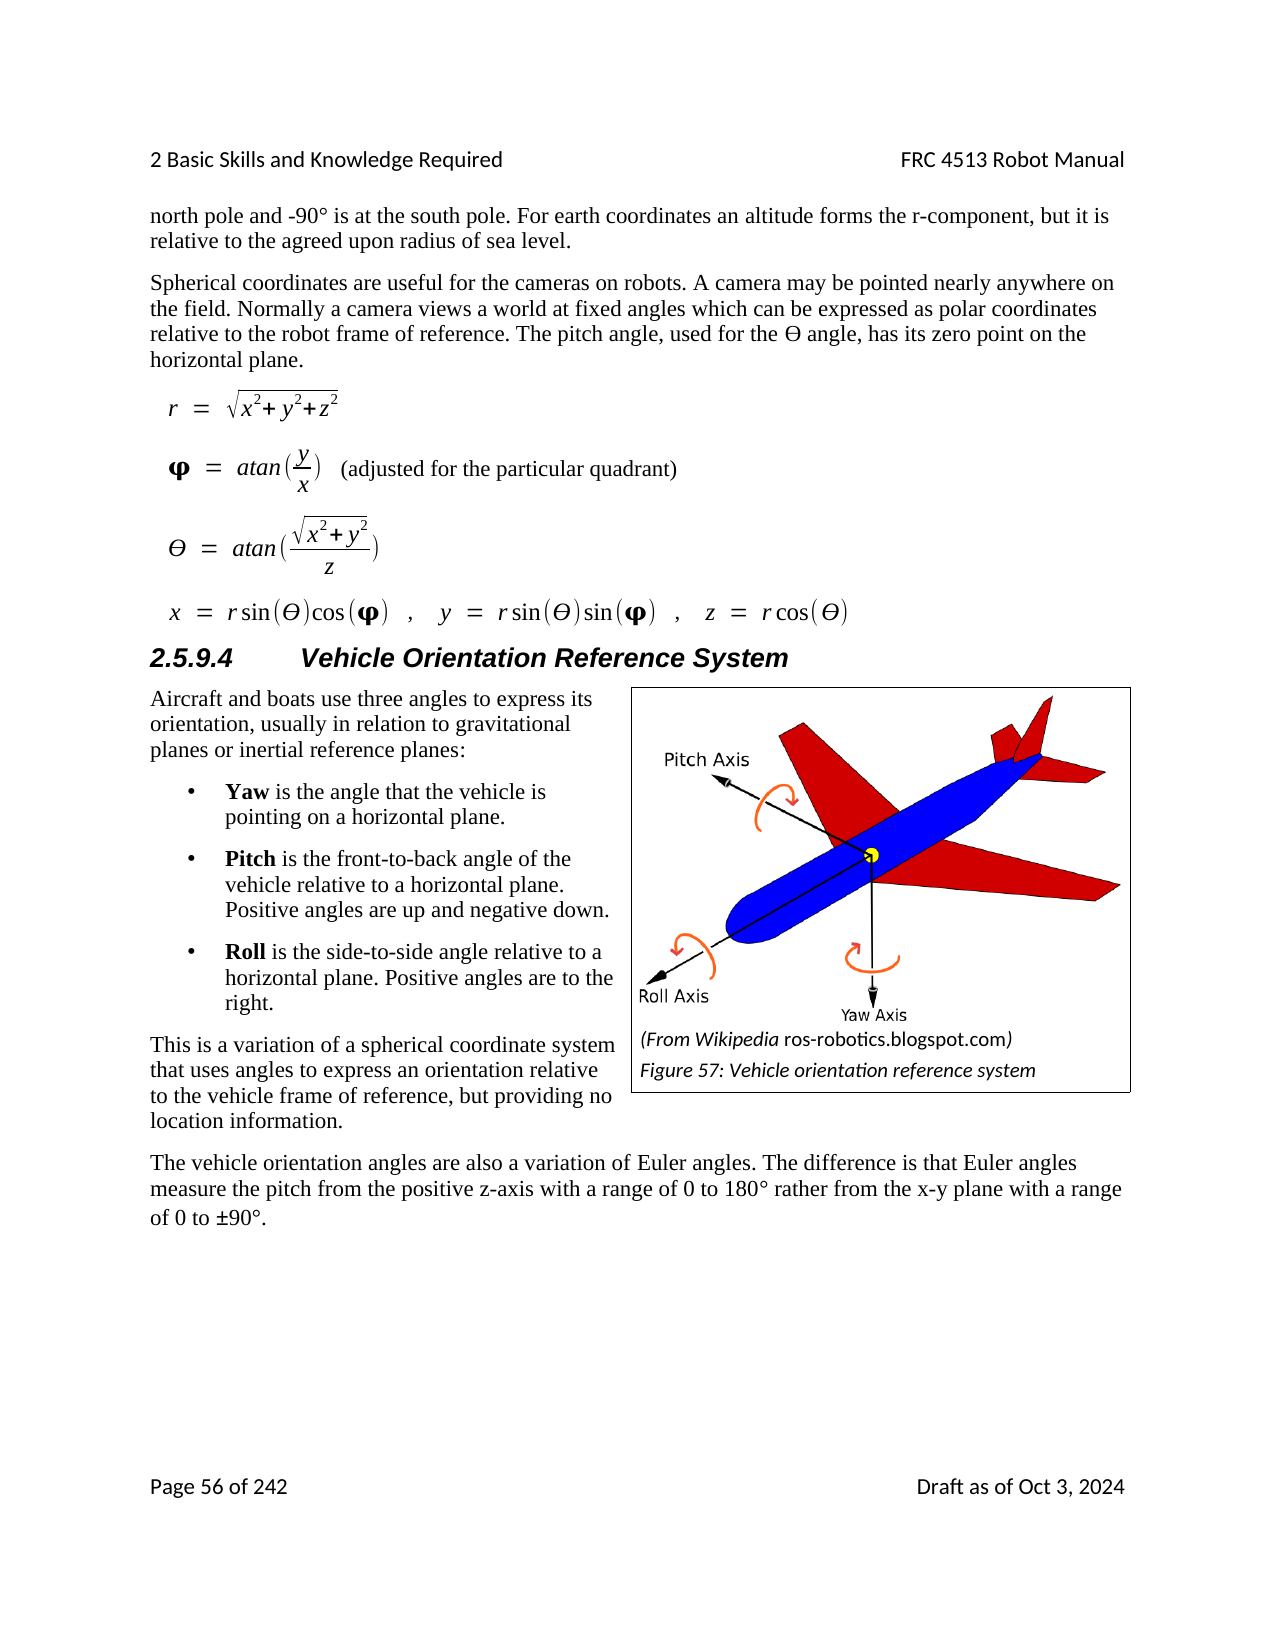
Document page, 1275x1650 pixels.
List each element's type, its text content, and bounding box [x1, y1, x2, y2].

text Spherical coordinates are useful for the cameras on robots. A camera may be pointed nearly anywhere on the field. Normally a camera views a world at fixed angles which can be expressed as polar coordinates relative to the robot frame of reference. The pitch angle, used for the ϴ angle, has its zero point on the horizontal plane. [150, 270, 1125, 372]
text The vehicle orientation angles are also a variation of Euler angles. The difference is that Euler angles measure the pitch from the positive z-axis with a range of 0 to 180° rather from the x-y plane with a range of 0 to ±90°. [150, 1150, 1125, 1232]
picture [639, 695, 1121, 1021]
list Roll is the side-to-side angle relative to a horizontal plane. Positive angles are to the right. [187, 939, 631, 1015]
list Pitch is the front-to-back angle of the vehicle relative to a horizontal plane. Positive angles are up and negative down. [187, 846, 631, 922]
list Yaw is the angle that the vehicle is pointing on a horizontal plane. [187, 779, 631, 829]
text This is a variation of a spherical coordinate system that uses angles to express an orientation relative to the vehicle frame of reference, but providing no location information. [150, 1032, 1125, 1134]
text Aircraft and boats use three angles to express its orientation, usually in relation to gravitational planes or inertial reference planes: [150, 686, 1125, 762]
text [632, 688, 1130, 1092]
text (From Wikipedia ros-robotics.blogspot.com) Figure 57: Vehicle orientation reference system [640, 1021, 1121, 1083]
text (adjusted for the particular quadrant) [150, 439, 1125, 498]
text north pole and -90° is at the south pole. For earth coordinates an altitude forms the r-component, but it is relative to the agreed upon radius of sea level. [150, 203, 1125, 254]
subtitle Vehicle Orientation Reference System [150, 643, 1125, 673]
text , , [150, 596, 1125, 626]
